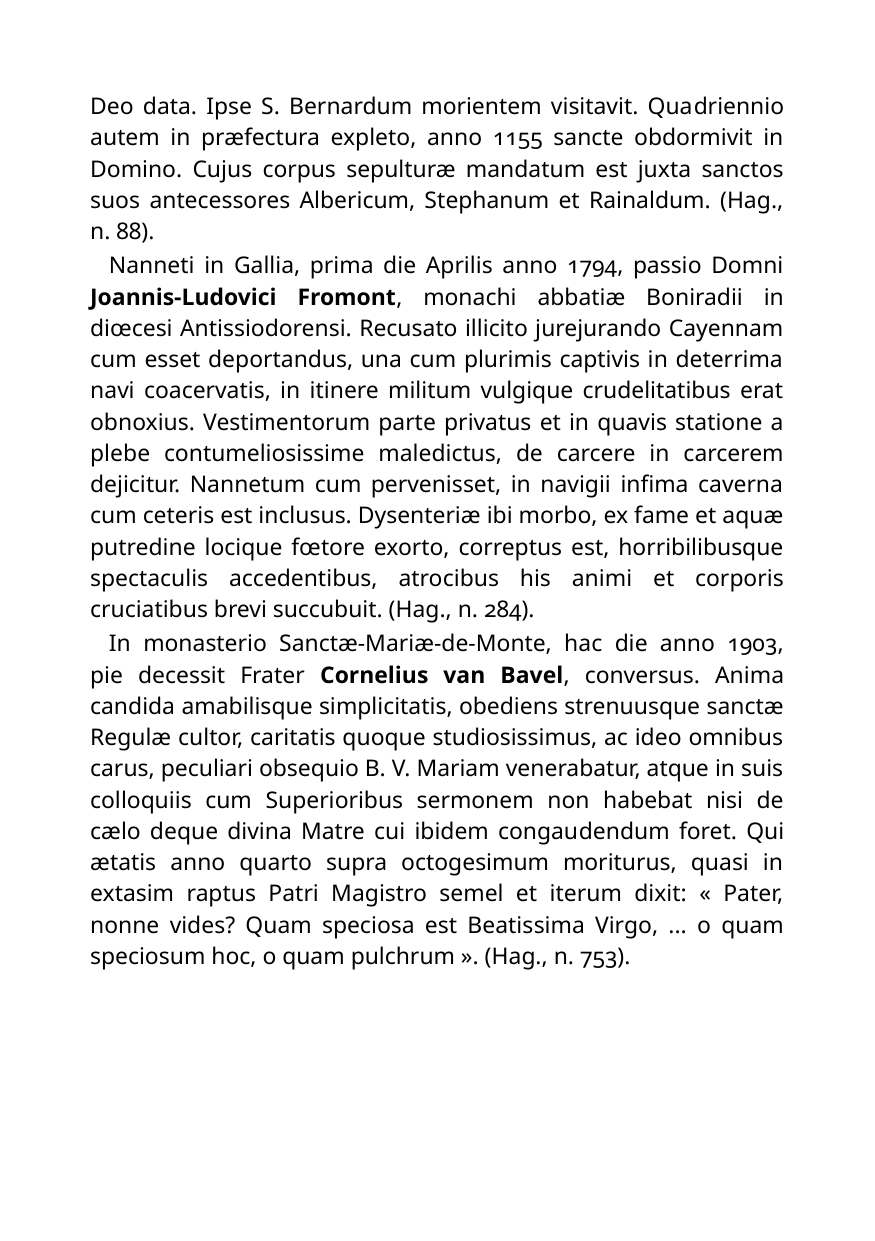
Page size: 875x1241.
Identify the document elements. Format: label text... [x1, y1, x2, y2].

text Deo data. Ipse S. Bernardum morientem visitavit. Qua­driennio autem in præfectura expleto, anno 1155 sancte obdormivit in Domino. Cujus corpus sepulturæ mandatum est juxta sanctos suos antecessores Albericum, Stephanum et Rainaldum. (Hag., n. 88). [90, 90, 784, 246]
text Nanneti in Gallia, prima die Aprilis anno 1794, passio Domni Joannis-Ludovici Fromont, monachi abbatiæ Boniradii in diœcesi Antissiodorensi. Recusato illicito jurejurando Cayennam cum esset deportandus, una cum plurimis captivis in deterrima navi coacervatis, in itinere militum vulgique crudelitatibus erat obnoxius. Vestimentorum parte privatus et in quavis statione a plebe contumeliosissime maledictus, de carcere in carcerem dejicitur. Nannetum cum pervenisset, in navigii infima caverna cum ceteris est inclusus. Dysenteriæ ibi morbo, ex fame et aquæ putredine locique fœtore exorto, correptus est, horribilibusque spectaculis accedentibus, atro­cibus his animi et corporis cruciatibus brevi succubuit. (Hag., n. 284). [90, 249, 784, 624]
text In monasterio Sanctæ-Mariæ-de-Monte, hac die anno 1903, pie decessit Frater Cornelius van Bavel, conversus. Anima candida amabilisque simplicitatis, obediens strenuusque sanctæ Regulæ cultor, caritatis quoque studiosissimus, ac ideo omnibus carus, peculiari obsequio B. V. Mariam venerabatur, atque in suis colloquiis cum Superioribus sermonem non habebat nisi de cælo deque divina Matre cui ibidem congau­dendum foret. Qui ætatis anno quarto supra octogesimum moriturus, quasi in extasim raptus Patri Magistro semel et iterum dixit: « Pater, nonne vides? Quam speciosa est Beatis­sima Virgo, ... o quam speciosum hoc, o quam pulchrum ». (Hag., n. 753). [90, 627, 784, 971]
